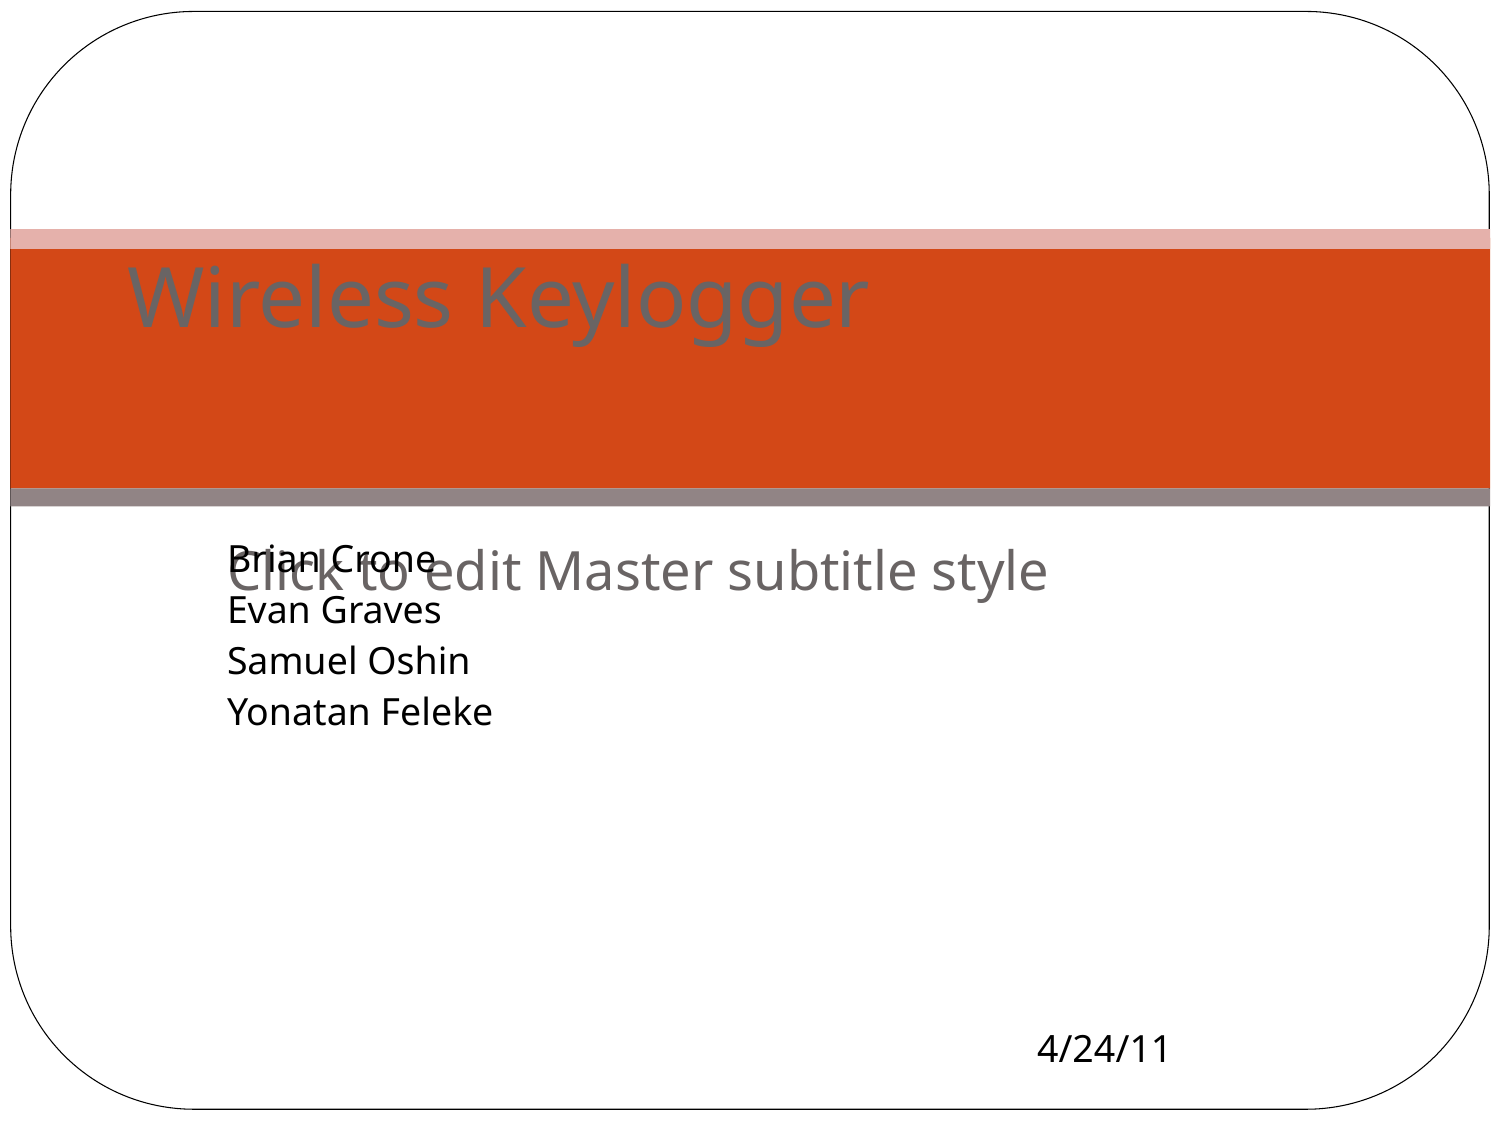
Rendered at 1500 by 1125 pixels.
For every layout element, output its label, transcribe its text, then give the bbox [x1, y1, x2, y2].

title Wireless Keylogger [112, 174, 1388, 417]
text_box Brian Crone Evan Graves Samuel Oshin Yonatan Feleke [212, 525, 1263, 863]
